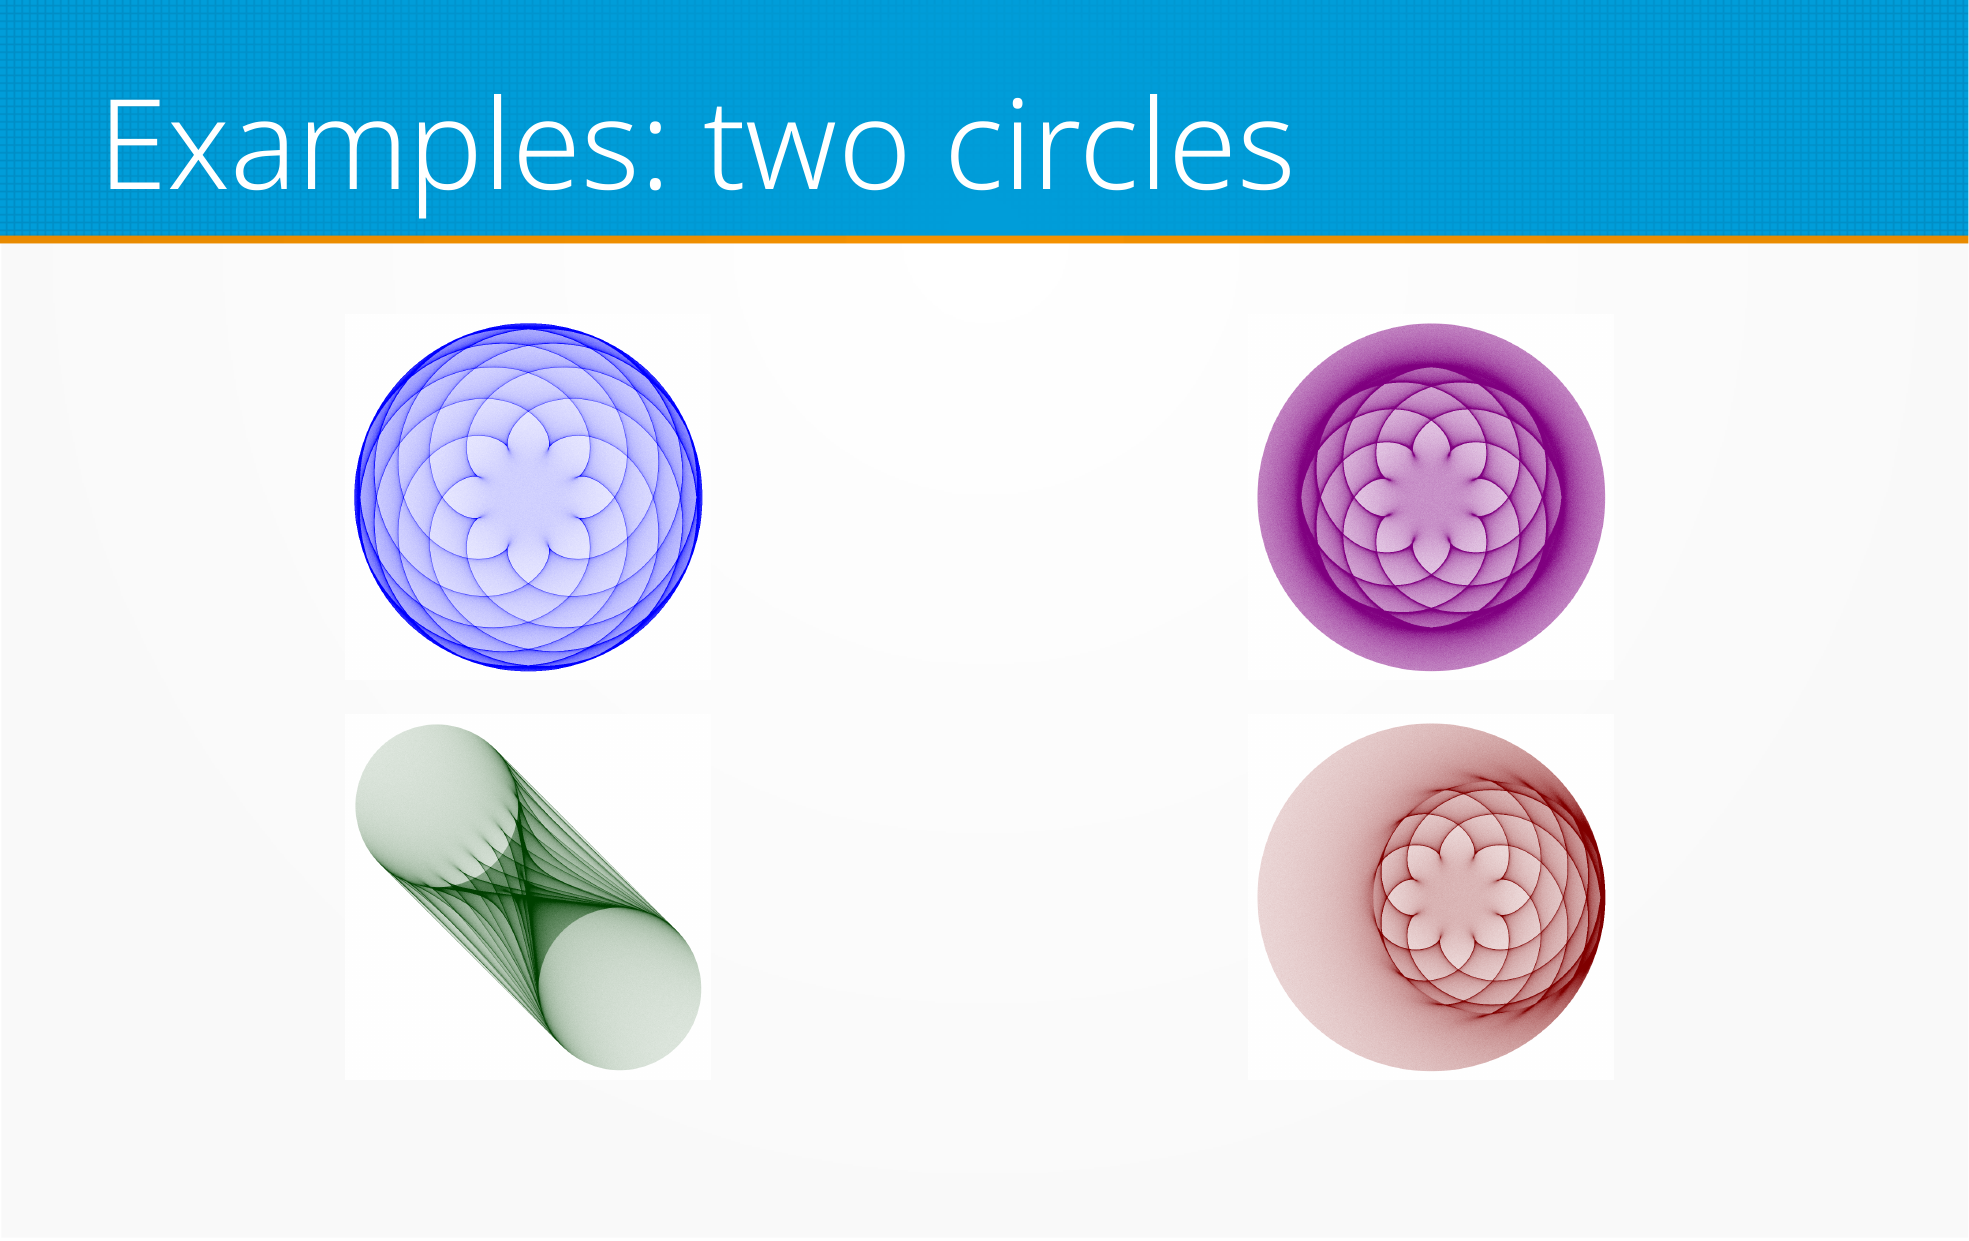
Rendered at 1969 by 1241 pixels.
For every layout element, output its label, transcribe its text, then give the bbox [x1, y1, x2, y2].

picture [0, 236, 1969, 1241]
title Examples: two circles [98, 19, 1870, 227]
